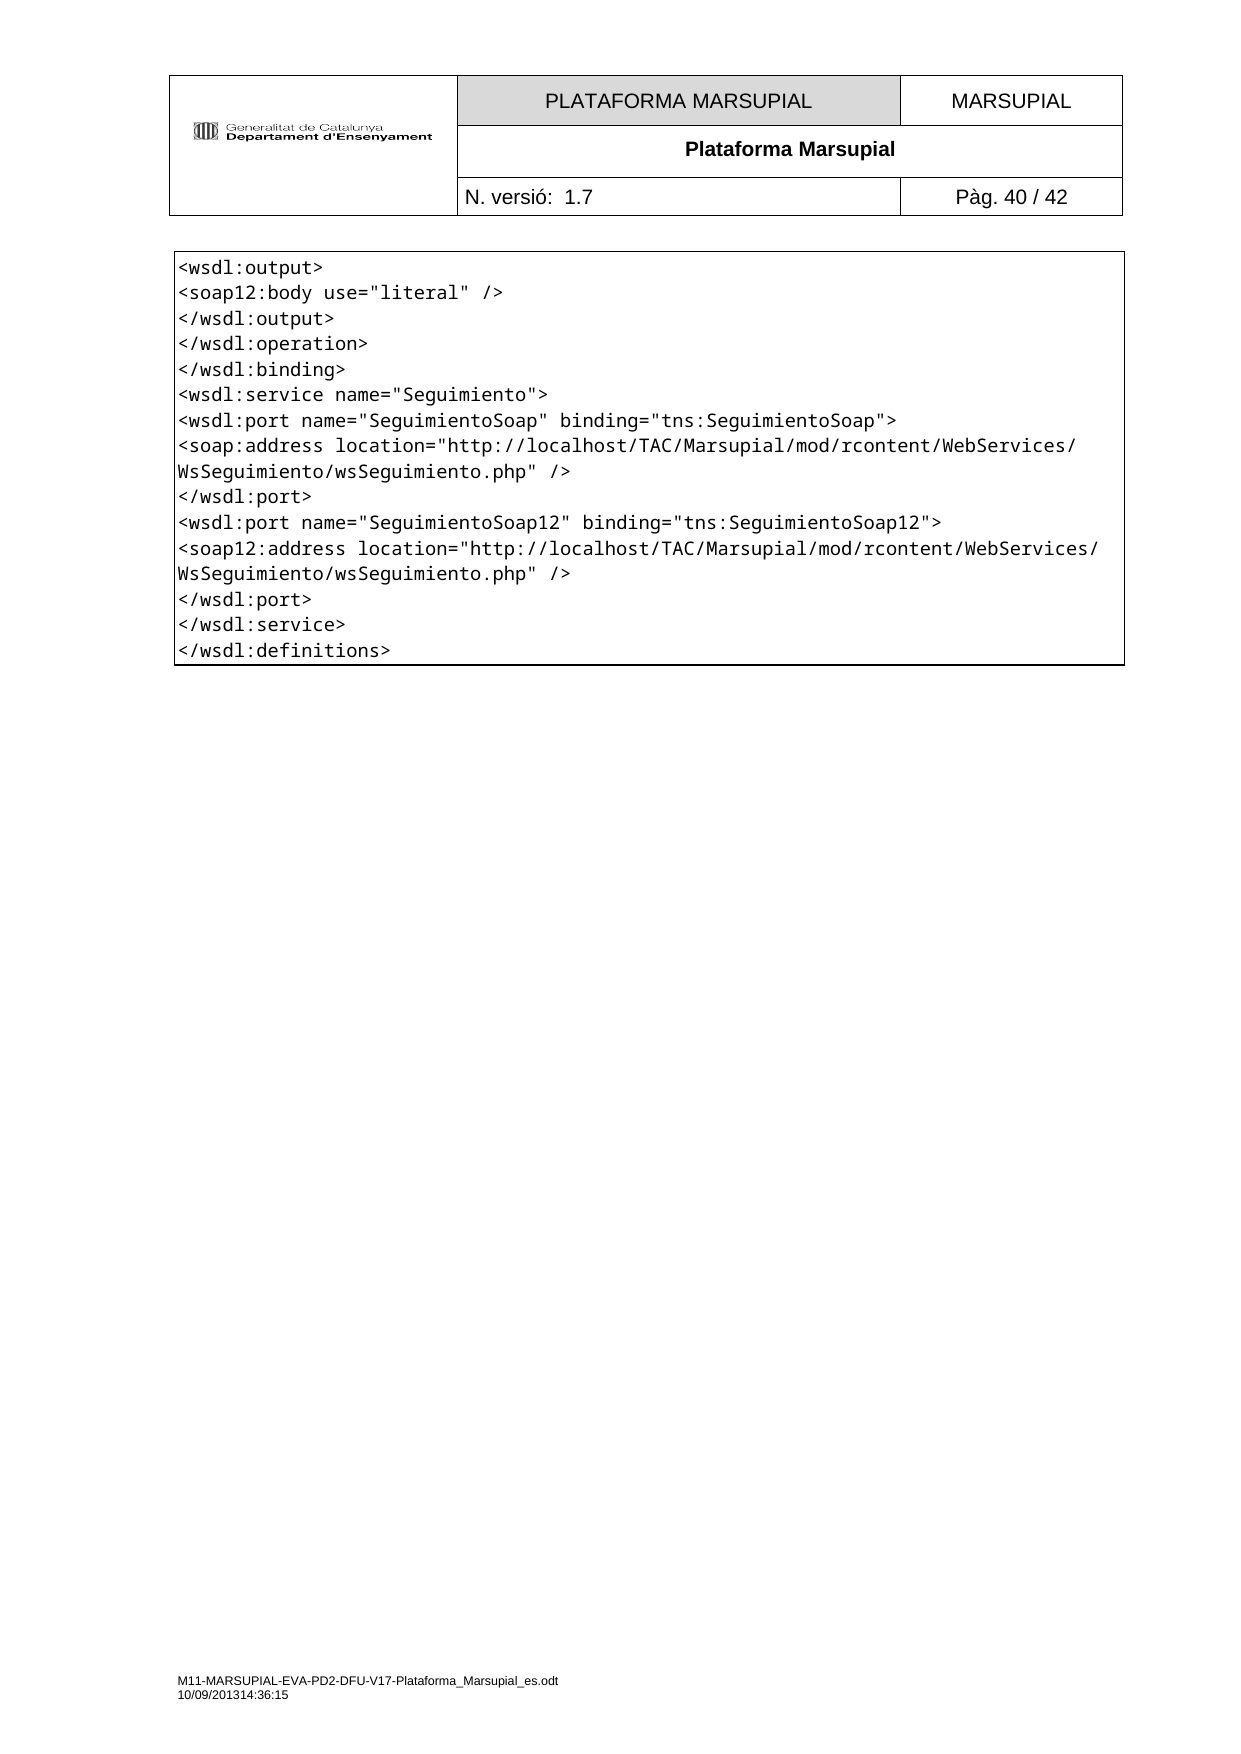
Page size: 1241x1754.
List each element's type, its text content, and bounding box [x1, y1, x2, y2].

text <wsdl:port name="SeguimientoSoap" binding="tns:SeguimientoSoap"> [177, 407, 1122, 433]
text <wsdl:output> [175, 252, 1124, 280]
text <soap:address location="http://localhost/TAC/Marsupial/mod/rcontent/WebServices/WsSeguimiento/wsSeguimiento.php" /> [177, 433, 1122, 484]
text <wsdl:service name="Seguimiento"> [177, 382, 1122, 407]
text <soap12:address location="http://localhost/TAC/Marsupial/mod/rcontent/WebServices/WsSeguimiento/wsSeguimiento.php" /> [177, 535, 1122, 586]
text </wsdl:port> [177, 586, 1122, 611]
text </wsdl:port> [177, 484, 1122, 509]
text </wsdl:output> [177, 305, 1122, 331]
text </wsdl:service> [177, 611, 1122, 634]
text <soap12:body use="literal" /> [177, 280, 1122, 305]
text <wsdl:port name="SeguimientoSoap12" binding="tns:SeguimientoSoap12"> [177, 509, 1122, 535]
text </wsdl:definitions> [175, 634, 1124, 664]
text </wsdl:binding> [177, 356, 1122, 382]
text </wsdl:operation> [177, 331, 1122, 356]
